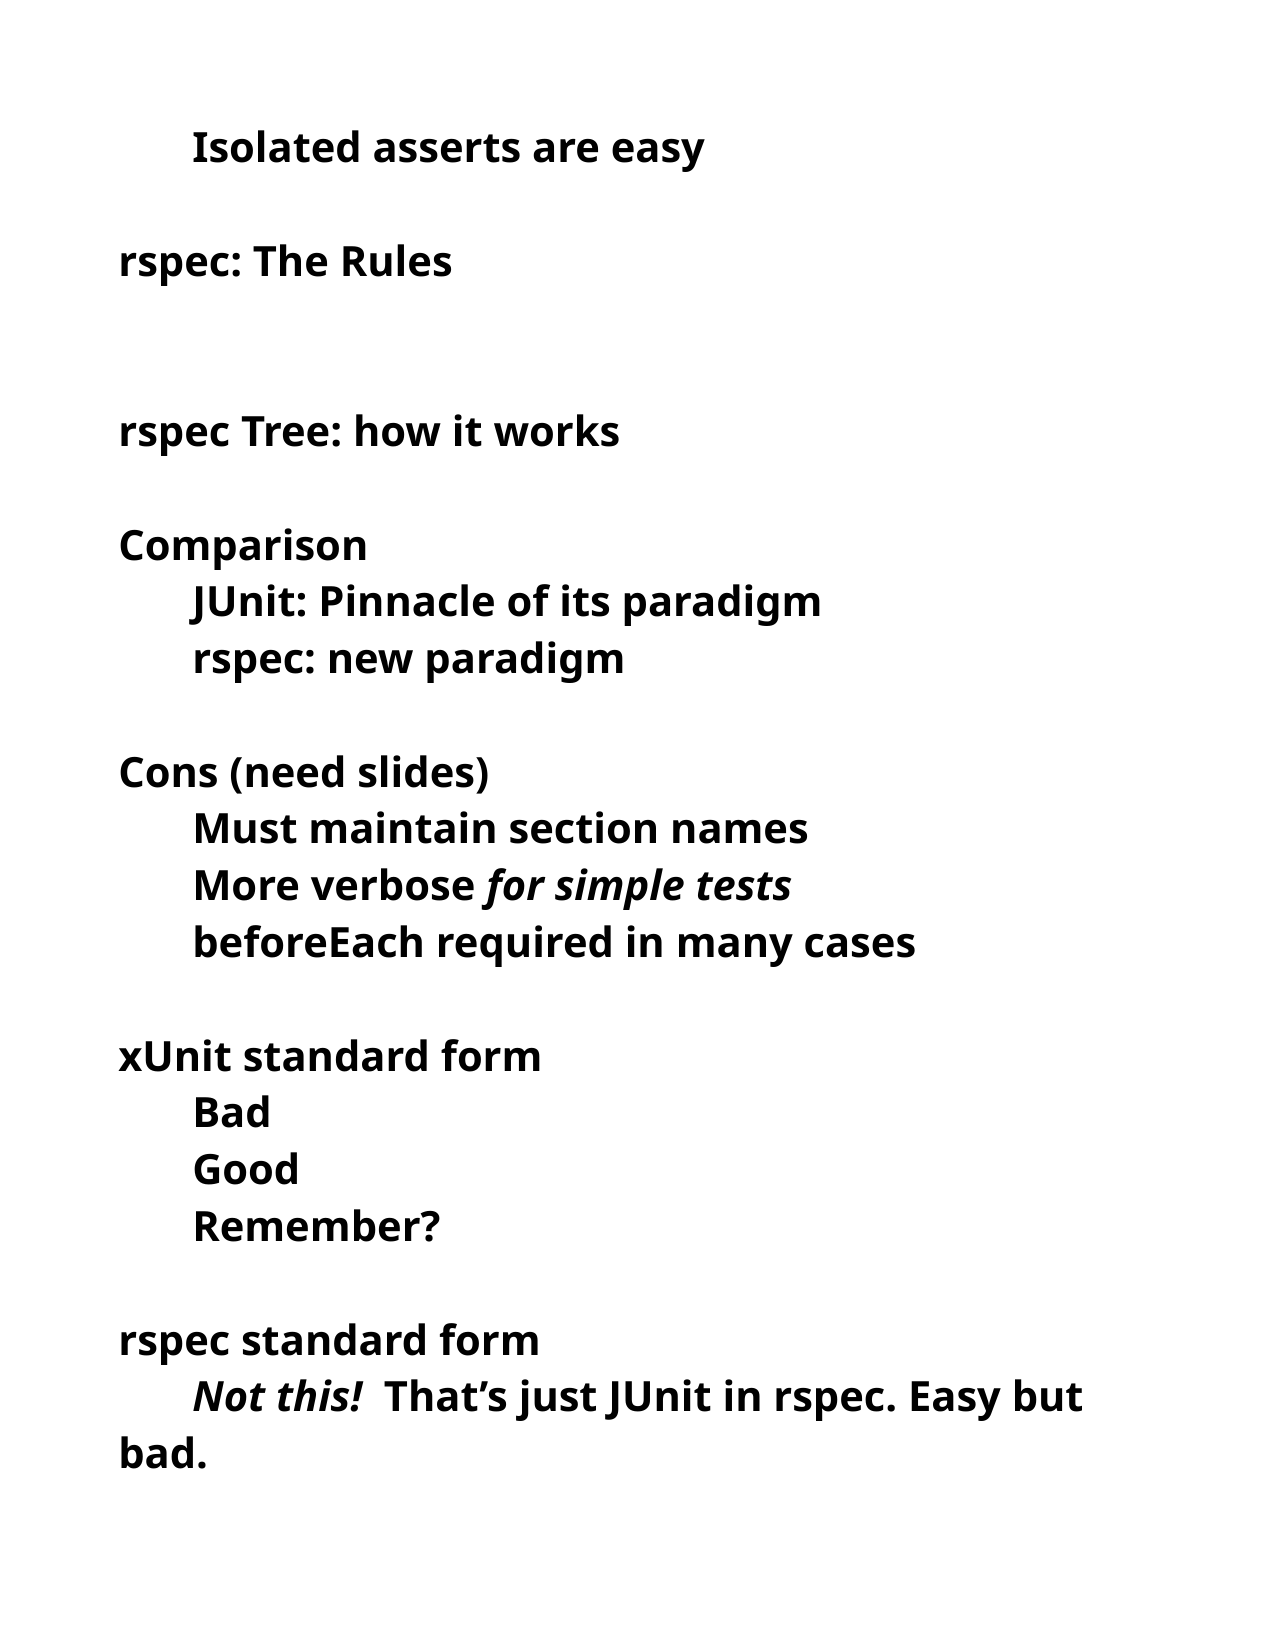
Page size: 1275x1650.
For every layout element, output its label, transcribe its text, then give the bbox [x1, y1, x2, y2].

text Bad [118, 1083, 1157, 1140]
text rspec Tree: how it works [118, 402, 1157, 459]
text More verbose for simple tests [118, 856, 1157, 913]
text JUnit: Pinnacle of its paradigm [118, 572, 1157, 629]
text Cons (need slides) [118, 743, 1157, 799]
text beforeEach required in many cases [118, 913, 1157, 970]
text Remember? [118, 1197, 1157, 1253]
text rspec: The Rules [118, 232, 1157, 288]
text Not this! That’s just JUnit in rspec. Easy but bad. [118, 1367, 1157, 1481]
text rspec standard form [118, 1310, 1157, 1367]
text Good [118, 1140, 1157, 1197]
text rspec: new paradigm [118, 629, 1157, 686]
text Must maintain section names [118, 799, 1157, 856]
text Isolated asserts are easy [118, 118, 1157, 175]
text xUnit standard form [118, 1026, 1157, 1083]
text Comparison [118, 516, 1157, 572]
